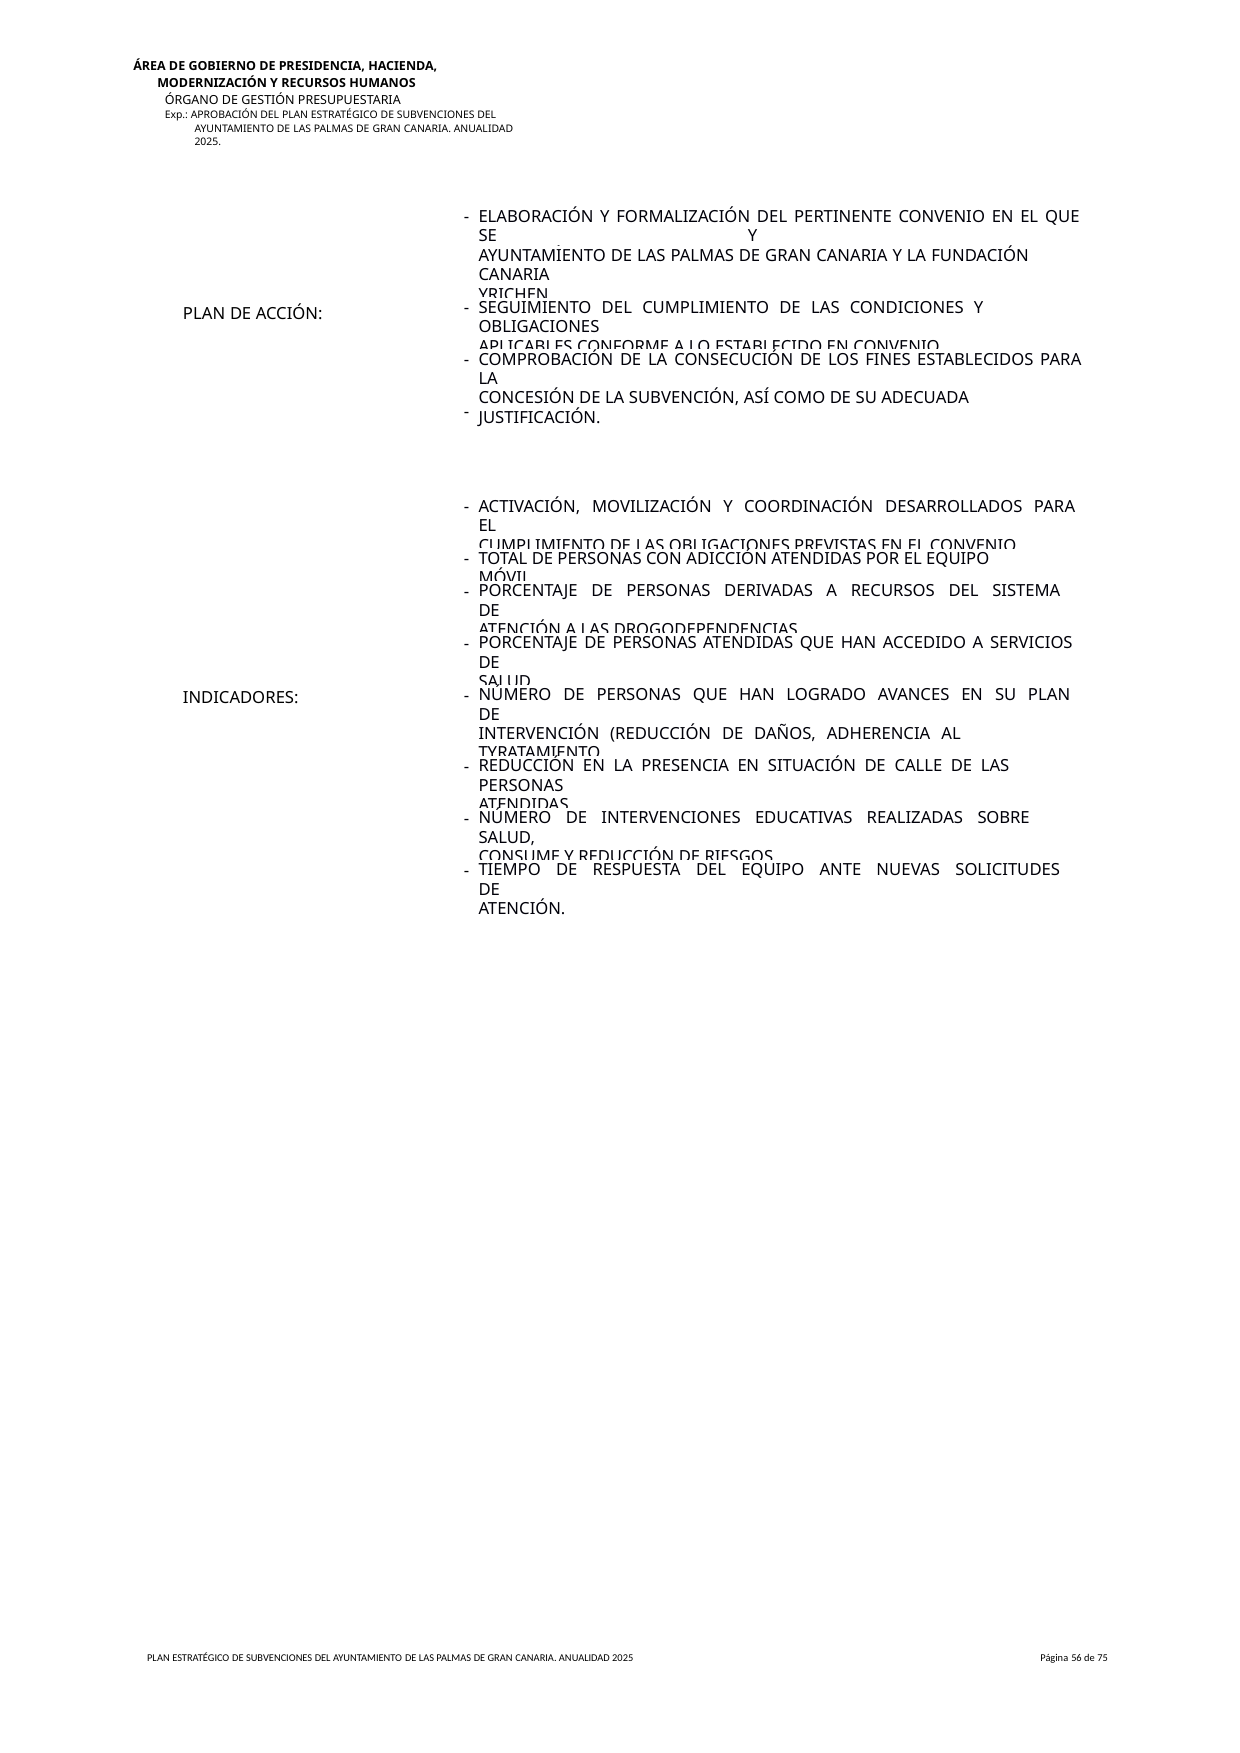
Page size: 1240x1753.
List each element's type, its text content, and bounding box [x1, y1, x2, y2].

text - [463, 349, 478, 370]
text - [463, 548, 494, 569]
text - [463, 206, 494, 227]
text PLAN DE ACCIÓN: [183, 304, 337, 323]
text AYUNTAMIENTO DE LAS PALMAS DE GRAN CANARIA Y LA FUNDACIÓN CANARIA [478, 246, 1083, 284]
text ATENCIÓN A LAS DROGODEPENDENCIAS. [478, 620, 1083, 633]
text NÚMERO DE PERSONAS QUE HAN LOGRADO AVANCES EN SU PLAN DE [478, 685, 1083, 724]
text ACTIVACIÓN, MOVILIZACIÓN Y COORDINACIÓN DESARROLLADOS PARA EL [478, 497, 1083, 536]
text Página 56 de 75 [1040, 1652, 1123, 1664]
text Exp.: APROBACIÓN DEL PLAN ESTRATÉGICO DE SUBVENCIONES DEL [164, 109, 542, 121]
text - [463, 401, 478, 422]
text - [463, 756, 478, 777]
text - [463, 580, 478, 601]
text Y [748, 226, 782, 246]
text ATENDIDAS. [478, 795, 1083, 808]
text - [463, 684, 478, 705]
text PORCENTAJE DE PERSONAS DERIVADAS A RECURSOS DEL SISTEMA DE [478, 581, 1083, 620]
text ÓRGANO DE GESTIÓN PRESUPUESTARIA [164, 93, 542, 107]
text YRICHEN. [478, 284, 1083, 298]
text APLICABLES CONFORME A LO ESTABLECIDO EN CONVENIO. [478, 337, 1083, 349]
text AYUNTAMIENTO DE LAS PALMAS DE GRAN CANARIA. ANUALIDAD 2025. [194, 123, 542, 147]
text INTERVENCIÓN (REDUCCIÓN DE DAÑOS, ADHERENCIA AL TYRATAMIENTO, [478, 724, 1083, 756]
text MODERNIZACIÓN Y RECURSOS HUMANOS [157, 76, 440, 90]
text CONCESIÓN DE LA SUBVENCIÓN, ASÍ COMO DE SU ADECUADA JUSTIFICACIÓN. [478, 388, 1083, 427]
text SEGUIMIENTO DEL CUMPLIMIENTO DE LAS CONDICIONES Y OBLIGACIONES [478, 298, 1083, 337]
text SALUD. [478, 672, 1083, 685]
text - [463, 632, 494, 653]
text ELABORACIÓN Y FORMALIZACIÓN DEL PERTINENTE CONVENIO EN EL QUE SE [478, 207, 1083, 246]
text PLAN ESTRATÉGICO DE SUBVENCIONES DEL AYUNTAMIENTO DE LAS PALMAS DE GRAN CANARIA. ANUALIDAD 2025 [147, 1652, 661, 1664]
text INDICADORES: [183, 688, 312, 707]
text ATENCIÓN. [478, 899, 1083, 918]
text PORCENTAJE DE PERSONAS ATENDIDAS QUE HAN ACCEDIDO A SERVICIOS DE [478, 633, 1083, 672]
text TOTAL DE PERSONAS CON ADICCIÓN ATENDIDAS POR EL EQUIPO MÓVIL. [478, 549, 1033, 581]
text COMPROBACIÓN DE LA CONSECUCIÓN DE LOS FINES ESTABLECIDOS PARA LA [478, 349, 1083, 388]
text CONSUME Y REDUCCIÓN DE RIESGOS. [478, 847, 1083, 860]
text - [463, 496, 494, 517]
text - [463, 808, 478, 829]
text REDUCCIÓN EN LA PRESENCIA EN SITUACIÓN DE CALLE DE LAS PERSONAS [478, 756, 1083, 795]
text CUMPLIMIENTO DE LAS OBLIGACIONES PREVISTAS EN EL CONVENIO. [478, 536, 1083, 555]
text - [463, 297, 494, 318]
text - [463, 859, 478, 881]
text TIEMPO DE RESPUESTA DEL EQUIPO ANTE NUEVAS SOLICITUDES DE [478, 860, 1083, 899]
text NÚMERO DE INTERVENCIONES EDUCATIVAS REALIZADAS SOBRE SALUD, [478, 808, 1083, 847]
text ÁREA DE GOBIERNO DE PRESIDENCIA, HACIENDA, [133, 59, 440, 73]
